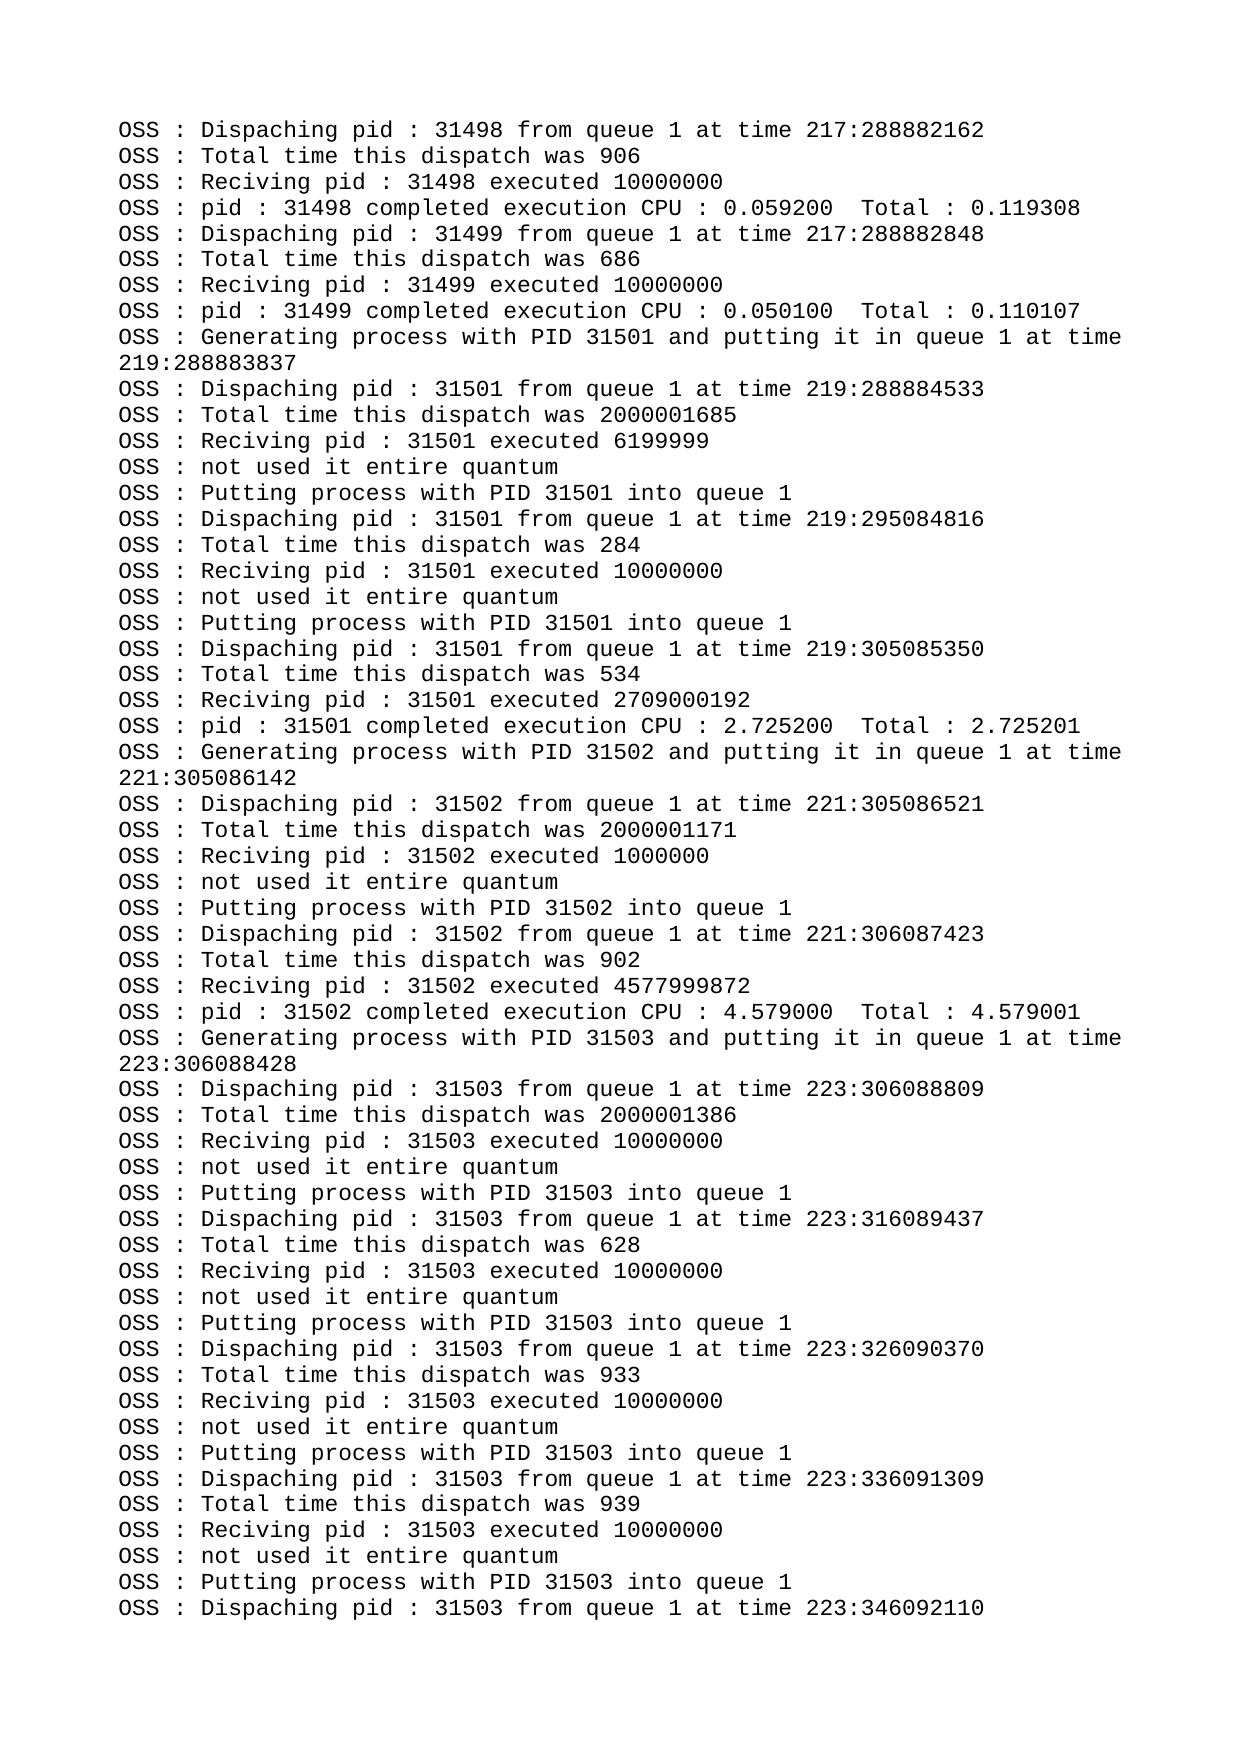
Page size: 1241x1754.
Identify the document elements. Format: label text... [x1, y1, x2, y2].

text OSS : Dispaching pid : 31502 from queue 1 at time 221:305086521 [118, 792, 1122, 818]
text OSS : Reciving pid : 31498 executed 10000000 [118, 170, 1122, 196]
text OSS : Dispaching pid : 31502 from queue 1 at time 221:306087423 [118, 922, 1122, 948]
text OSS : Reciving pid : 31499 executed 10000000 [118, 274, 1122, 300]
text OSS : Generating process with PID 31501 and putting it in queue 1 at time 219:288883837 [118, 326, 1122, 377]
text OSS : Putting process with PID 31503 into queue 1 [118, 1311, 1122, 1337]
text OSS : Reciving pid : 31501 executed 10000000 [118, 559, 1122, 585]
text OSS : not used it entire quantum [118, 1415, 1122, 1441]
text OSS : Dispaching pid : 31503 from queue 1 at time 223:306088809 [118, 1078, 1122, 1104]
text OSS : Generating process with PID 31502 and putting it in queue 1 at time 221:305086142 [118, 741, 1122, 792]
text OSS : Reciving pid : 31503 executed 10000000 [118, 1259, 1122, 1285]
text OSS : Reciving pid : 31503 executed 10000000 [118, 1519, 1122, 1545]
text OSS : Dispaching pid : 31501 from queue 1 at time 219:295084816 [118, 507, 1122, 533]
text OSS : Total time this dispatch was 2000001171 [118, 818, 1122, 844]
text OSS : Dispaching pid : 31498 from queue 1 at time 217:288882162 [118, 118, 1122, 144]
text OSS : Total time this dispatch was 939 [118, 1493, 1122, 1519]
text OSS : Dispaching pid : 31501 from queue 1 at time 219:305085350 [118, 637, 1122, 663]
text OSS : Reciving pid : 31503 executed 10000000 [118, 1130, 1122, 1156]
text OSS : not used it entire quantum [118, 870, 1122, 896]
text OSS : Total time this dispatch was 2000001386 [118, 1104, 1122, 1130]
text OSS : Total time this dispatch was 933 [118, 1363, 1122, 1389]
text OSS : Putting process with PID 31503 into queue 1 [118, 1571, 1122, 1597]
text OSS : not used it entire quantum [118, 1156, 1122, 1182]
text OSS : Total time this dispatch was 686 [118, 248, 1122, 274]
text OSS : Total time this dispatch was 628 [118, 1233, 1122, 1259]
text OSS : pid : 31498 completed execution CPU : 0.059200 Total : 0.119308 [118, 196, 1122, 222]
text OSS : Reciving pid : 31502 executed 1000000 [118, 844, 1122, 870]
text OSS : not used it entire quantum [118, 1545, 1122, 1571]
text OSS : Dispaching pid : 31503 from queue 1 at time 223:316089437 [118, 1207, 1122, 1233]
text OSS : Putting process with PID 31502 into queue 1 [118, 896, 1122, 922]
text OSS : Reciving pid : 31501 executed 2709000192 [118, 689, 1122, 715]
text OSS : Total time this dispatch was 906 [118, 144, 1122, 170]
text OSS : pid : 31499 completed execution CPU : 0.050100 Total : 0.110107 [118, 300, 1122, 326]
text OSS : Putting process with PID 31503 into queue 1 [118, 1182, 1122, 1207]
text OSS : Dispaching pid : 31503 from queue 1 at time 223:346092110 [118, 1597, 1122, 1622]
text OSS : not used it entire quantum [118, 1285, 1122, 1311]
text OSS : not used it entire quantum [118, 455, 1122, 481]
text OSS : Total time this dispatch was 284 [118, 533, 1122, 559]
text OSS : not used it entire quantum [118, 585, 1122, 611]
text OSS : Dispaching pid : 31503 from queue 1 at time 223:336091309 [118, 1467, 1122, 1493]
text OSS : Dispaching pid : 31501 from queue 1 at time 219:288884533 [118, 377, 1122, 403]
text OSS : Putting process with PID 31501 into queue 1 [118, 481, 1122, 507]
text OSS : pid : 31502 completed execution CPU : 4.579000 Total : 4.579001 [118, 1000, 1122, 1026]
text OSS : Putting process with PID 31501 into queue 1 [118, 611, 1122, 637]
text OSS : Dispaching pid : 31499 from queue 1 at time 217:288882848 [118, 222, 1122, 248]
text OSS : Putting process with PID 31503 into queue 1 [118, 1441, 1122, 1467]
text OSS : Generating process with PID 31503 and putting it in queue 1 at time 223:306088428 [118, 1026, 1122, 1078]
text OSS : pid : 31501 completed execution CPU : 2.725200 Total : 2.725201 [118, 715, 1122, 741]
text OSS : Dispaching pid : 31503 from queue 1 at time 223:326090370 [118, 1337, 1122, 1363]
text OSS : Reciving pid : 31501 executed 6199999 [118, 429, 1122, 455]
text OSS : Total time this dispatch was 534 [118, 663, 1122, 689]
text OSS : Reciving pid : 31502 executed 4577999872 [118, 974, 1122, 1000]
text OSS : Total time this dispatch was 902 [118, 948, 1122, 974]
text OSS : Total time this dispatch was 2000001685 [118, 403, 1122, 429]
text OSS : Reciving pid : 31503 executed 10000000 [118, 1389, 1122, 1415]
